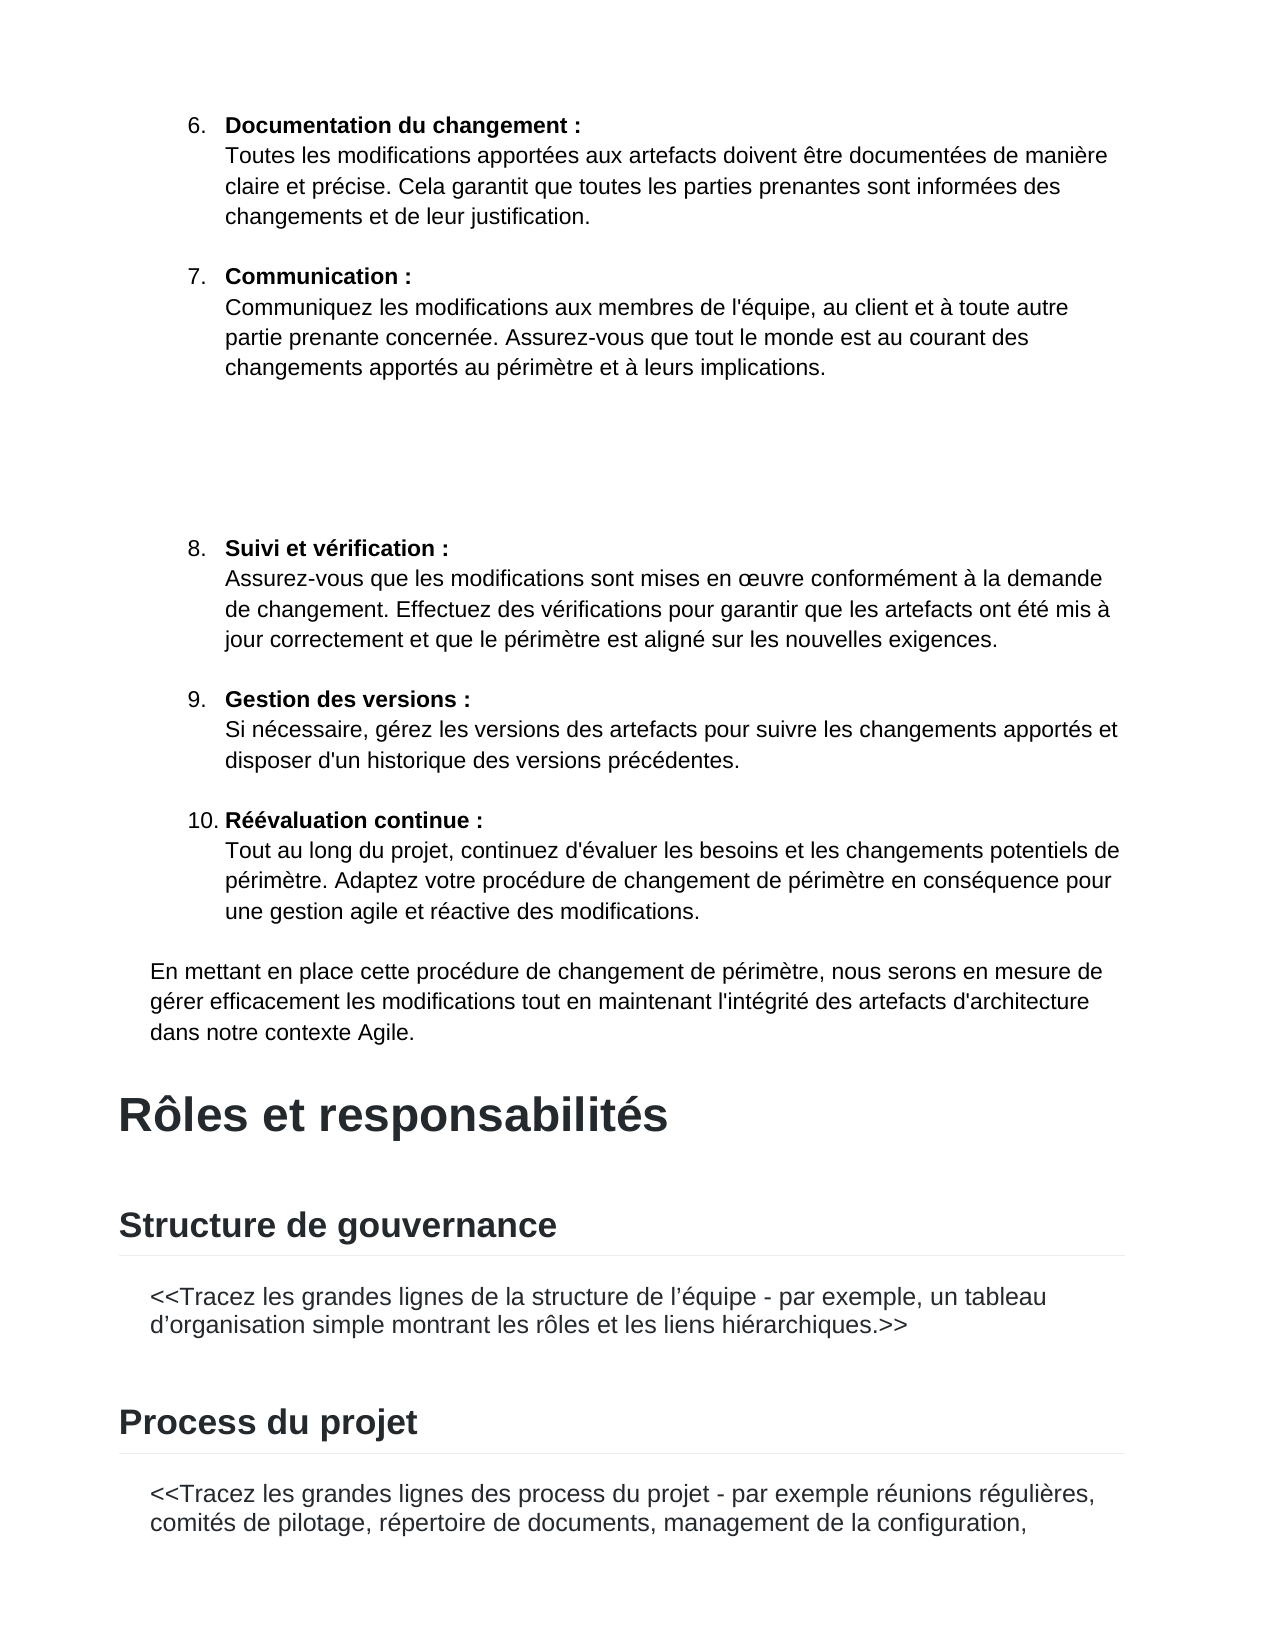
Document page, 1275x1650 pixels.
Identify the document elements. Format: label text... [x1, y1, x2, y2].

list Suivi et vérification : [187, 535, 1125, 561]
list Communication : [187, 263, 1125, 289]
text Tout au long du projet, continuez d'évaluer les besoins et les changements potentiels de périmètre. Adaptez votre procédure de changement de périmètre en conséquence pour une gestion agile et réactive des modifications. [225, 837, 1125, 924]
list Réévaluation continue : [187, 807, 1125, 833]
subtitle Process du projet [119, 1401, 1125, 1453]
text Toutes les modifications apportées aux artefacts doivent être documentées de manière claire et précise. Cela garantit que toutes les parties prenantes sont informées des changements et de leur justification. [225, 142, 1125, 229]
text En mettant en place cette procédure de changement de périmètre, nous serons en mesure de gérer efficacement les modifications tout en maintenant l'intégrité des artefacts d'architecture dans notre contexte Agile. [150, 958, 1125, 1045]
subtitle Rôles et responsabilités [119, 1086, 1125, 1141]
text Communiquez les modifications aux membres de l'équipe, au client et à toute autre partie prenante concernée. Assurez-vous que tout le monde est au courant des changements apportés au périmètre et à leurs implications. [225, 293, 1125, 380]
text <<Tracez les grandes lignes de la structure de l’équipe - par exemple, un tableau d’organisation simple montrant les rôles et les liens hiérarchiques.>> [150, 1281, 1125, 1339]
list Gestion des versions : [187, 686, 1125, 712]
text <<Tracez les grandes lignes des process du projet - par exemple réunions régulières, comités de pilotage, répertoire de documents, management de la configuration, [150, 1479, 1125, 1537]
text Si nécessaire, gérez les versions des artefacts pour suivre les changements apportés et disposer d'un historique des versions précédentes. [225, 716, 1125, 773]
list Documentation du changement : [187, 112, 1125, 138]
subtitle Structure de gouvernance [119, 1204, 1125, 1255]
text Assurez-vous que les modifications sont mises en œuvre conformément à la demande de changement. Effectuez des vérifications pour garantir que les artefacts ont été mis à jour correctement et que le périmètre est aligné sur les nouvelles exigences. [225, 565, 1125, 652]
